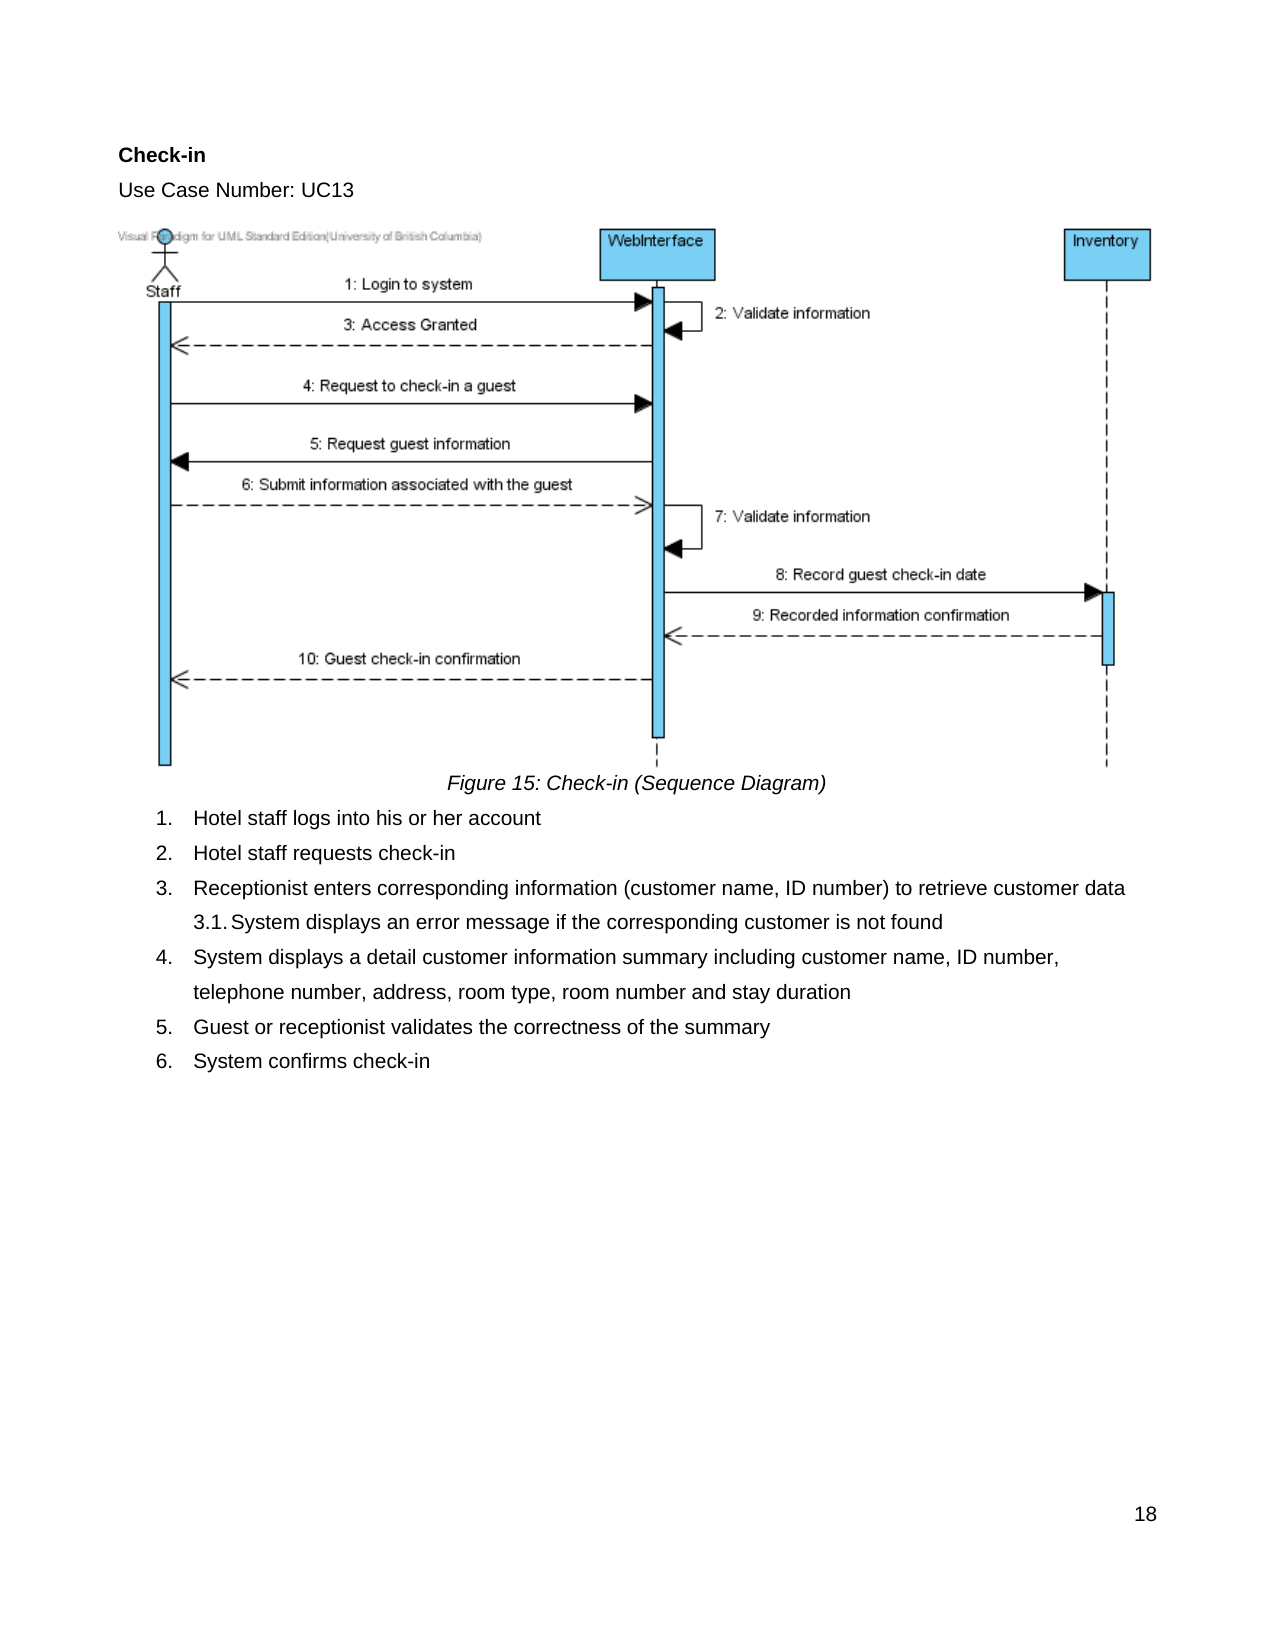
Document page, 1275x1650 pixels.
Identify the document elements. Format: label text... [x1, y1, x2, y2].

list System displays a detail customer information summary including customer name, ID number, telephone number, address, room type, room number and stay duration [156, 946, 1157, 1004]
list Receptionist enters corresponding information (customer name, ID number) to retrieve customer data [156, 876, 1157, 899]
list Figure 15: Check-in (Sequence Diagram) [118, 772, 1157, 795]
list Guest or receptionist validates the correctness of the summary [156, 1015, 1157, 1038]
list System displays an error message if the corresponding customer is not found [193, 911, 1157, 934]
list [118, 214, 1157, 226]
list Hotel staff logs into his or her account [156, 795, 1157, 830]
list Hotel staff requests check-in [156, 841, 1157, 864]
subtitle Check-in [118, 143, 1157, 166]
text Use Case Number: UC13 [118, 179, 1157, 202]
picture [118, 226, 1157, 772]
list System confirms check-in [156, 1050, 1157, 1073]
